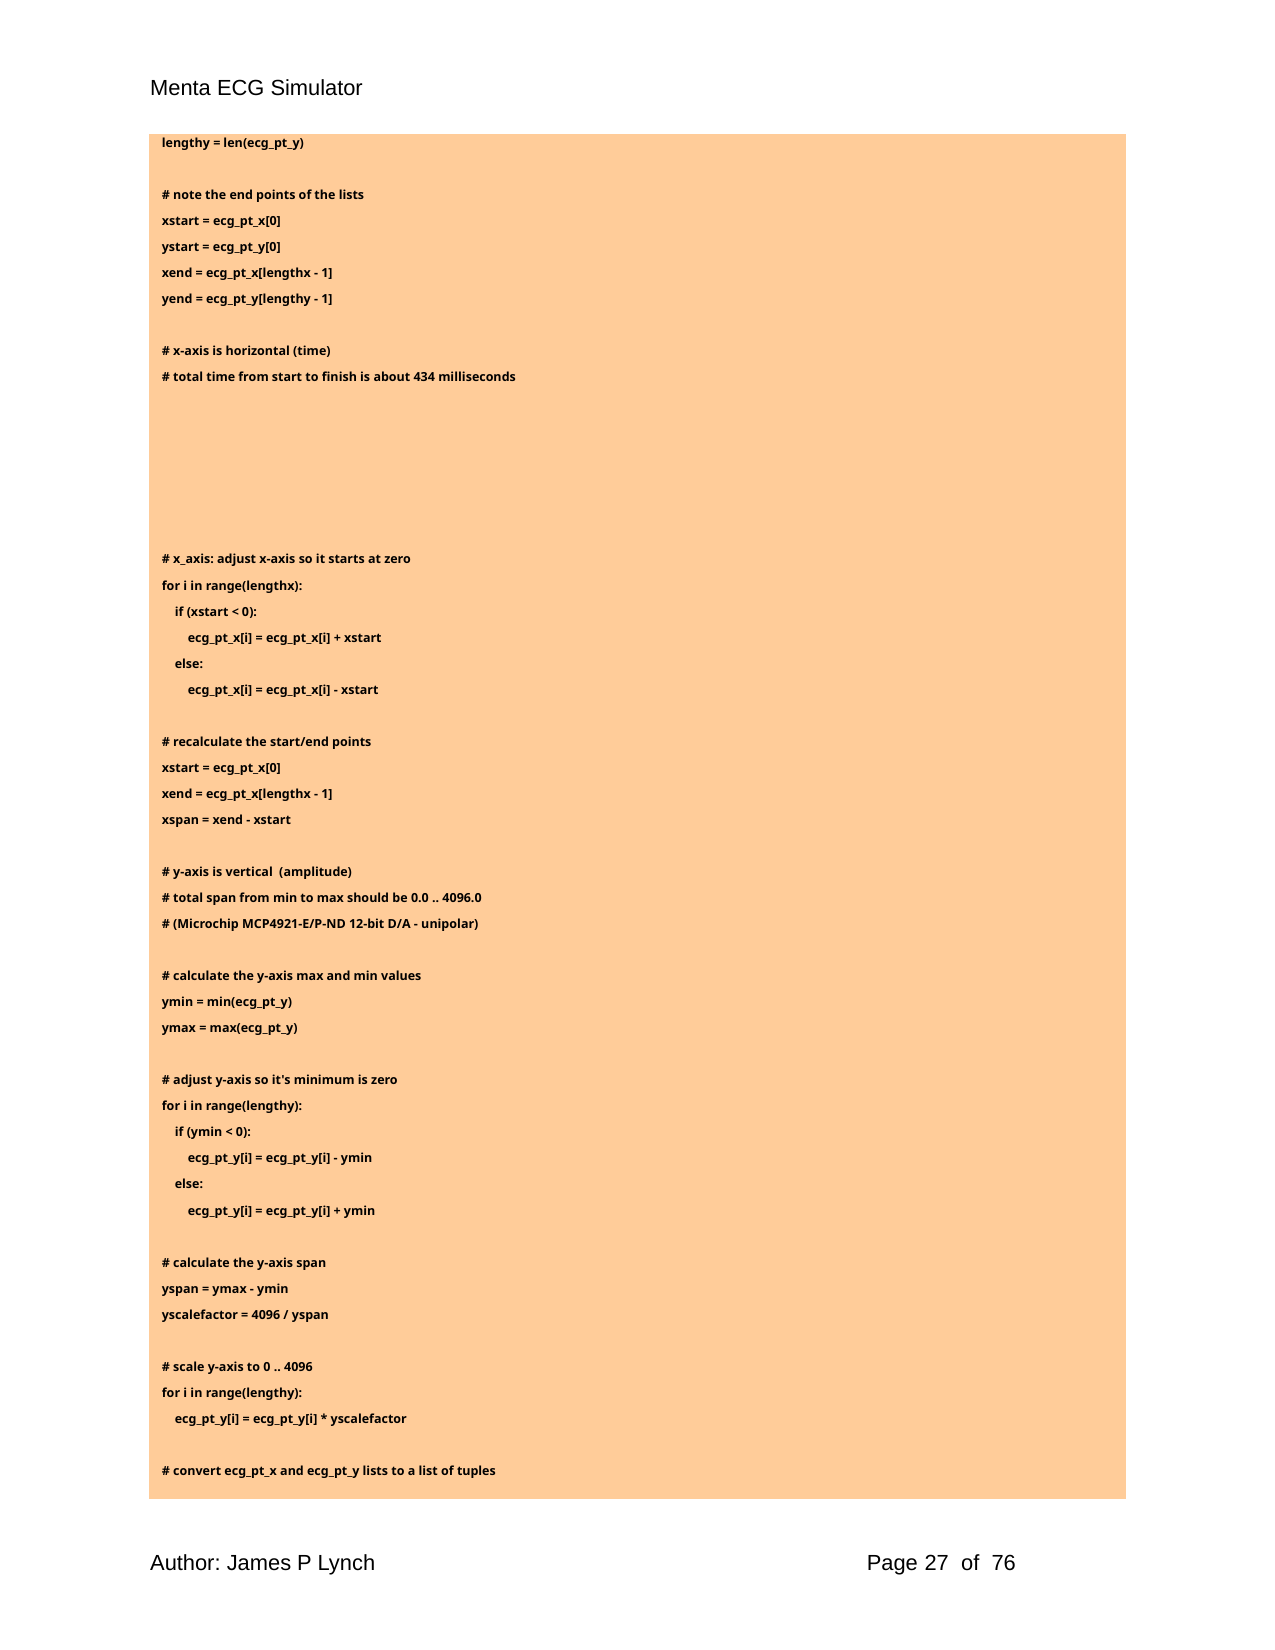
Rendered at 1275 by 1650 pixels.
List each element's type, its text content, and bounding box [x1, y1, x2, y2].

text ecg_pt_x[i] = ecg_pt_x[i] - xstart [149, 681, 1126, 698]
text lengthy = len(ecg_pt_y) [149, 134, 1126, 151]
text # calculate the y-axis max and min values [149, 967, 1126, 984]
text # recalculate the start/end points [149, 733, 1126, 750]
text # total time from start to finish is about 434 milliseconds [149, 368, 1126, 385]
text xspan = xend - xstart [149, 811, 1126, 828]
text yspan = ymax - ymin [149, 1280, 1126, 1297]
text if (ymin < 0): [149, 1123, 1126, 1141]
text # x-axis is horizontal (time) [149, 342, 1126, 359]
text xstart = ecg_pt_x[0] [149, 212, 1126, 229]
text # total span from min to max should be 0.0 .. 4096.0 [149, 889, 1126, 906]
text # convert ecg_pt_x and ecg_pt_y lists to a list of tuples [149, 1462, 1126, 1479]
text ecg_pt_y[i] = ecg_pt_y[i] - ymin [149, 1149, 1126, 1167]
text # x_axis: adjust x-axis so it starts at zero [149, 551, 1126, 568]
text ecg_pt_y[i] = ecg_pt_y[i] + ymin [149, 1202, 1126, 1219]
text # adjust y-axis so it's minimum is zero [149, 1071, 1126, 1088]
text if (xstart < 0): [149, 603, 1126, 620]
text # y-axis is vertical (amplitude) [149, 863, 1126, 880]
text ystart = ecg_pt_y[0] [149, 238, 1126, 255]
text xend = ecg_pt_x[lengthx - 1] [149, 785, 1126, 802]
text ymax = max(ecg_pt_y) [149, 1019, 1126, 1036]
text # calculate the y-axis span [149, 1254, 1126, 1271]
text xstart = ecg_pt_x[0] [149, 759, 1126, 776]
text ymin = min(ecg_pt_y) [149, 993, 1126, 1010]
text ecg_pt_x[i] = ecg_pt_x[i] + xstart [149, 629, 1126, 646]
text # note the end points of the lists [149, 186, 1126, 203]
text for i in range(lengthx): [149, 577, 1126, 594]
text for i in range(lengthy): [149, 1384, 1126, 1401]
text for i in range(lengthy): [149, 1097, 1126, 1114]
text # (Microchip MCP4921-E/P-ND 12-bit D/A - unipolar) [149, 915, 1126, 932]
text xend = ecg_pt_x[lengthx - 1] [149, 264, 1126, 281]
text yend = ecg_pt_y[lengthy - 1] [149, 290, 1126, 307]
text ecg_pt_y[i] = ecg_pt_y[i] * yscalefactor [149, 1410, 1126, 1427]
text # scale y-axis to 0 .. 4096 [149, 1358, 1126, 1375]
text else: [149, 1176, 1126, 1193]
text yscalefactor = 4096 / yspan [149, 1306, 1126, 1323]
text else: [149, 655, 1126, 672]
